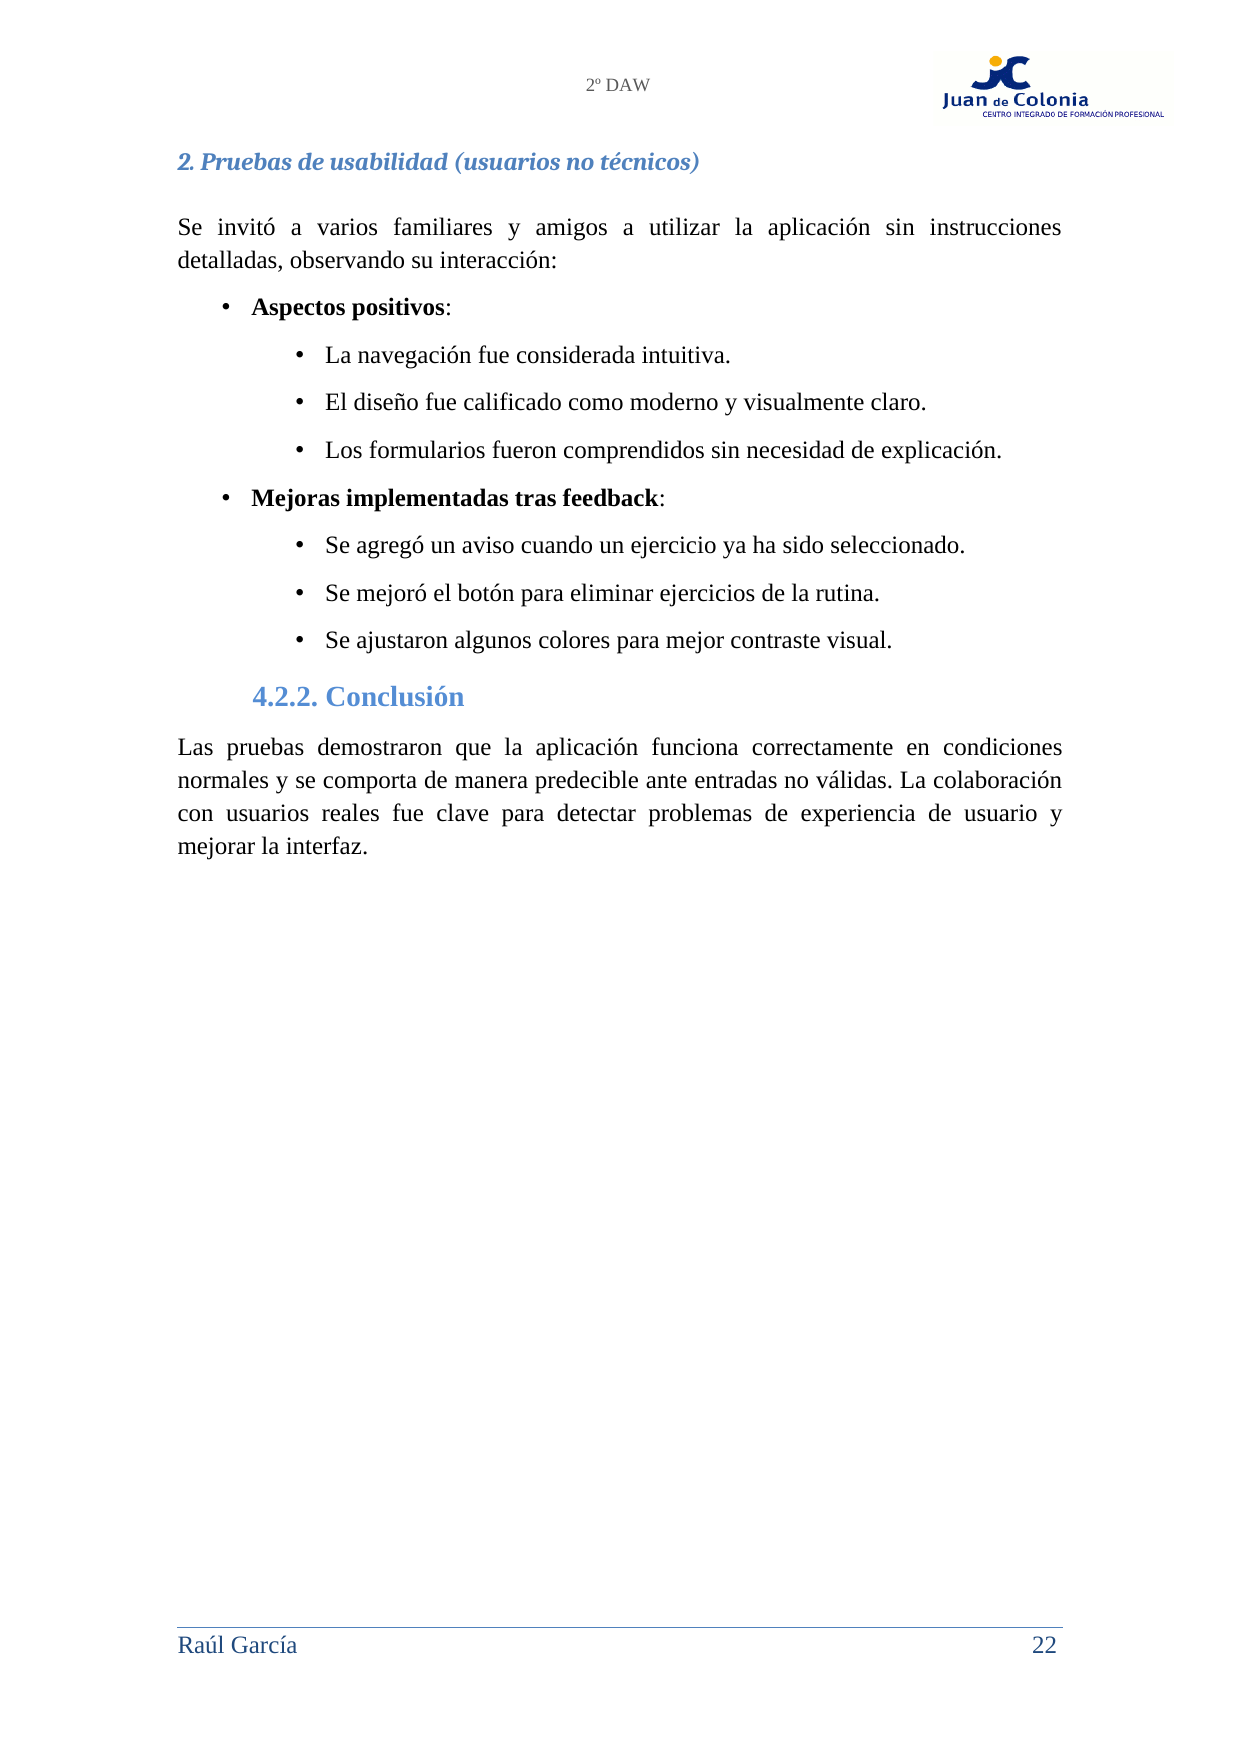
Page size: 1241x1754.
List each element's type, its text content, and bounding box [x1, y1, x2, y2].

subtitle 2. Pruebas de usabilidad (usuarios no técnicos) [177, 148, 1063, 176]
subtitle Conclusión [252, 679, 1063, 713]
list Los formularios fueron comprendidos sin necesidad de explicación. [295, 435, 1063, 464]
list Se mejoró el botón para eliminar ejercicios de la rutina. [295, 578, 1063, 607]
list El diseño fue calificado como moderno y visualmente claro. [295, 387, 1063, 416]
picture [933, 51, 1175, 126]
list Aspectos positivos: [222, 292, 1063, 321]
list Se ajustaron algunos colores para mejor contraste visual. [295, 626, 1063, 654]
list La navegación fue considerada intuitiva. [295, 340, 1063, 369]
list Se agregó un aviso cuando un ejercicio ya ha sido seleccionado. [295, 530, 1063, 559]
text Se invitó a varios familiares y amigos a utilizar la aplicación sin instrucciones detalladas, observando su interacción: [177, 212, 1063, 273]
list Mejoras implementadas tras feedback: [222, 483, 1063, 511]
text Las pruebas demostraron que la aplicación funciona correctamente en condiciones normales y se comporta de manera predecible ante entradas no válidas. La colaboración con usuarios reales fue clave para detectar problemas de experiencia de usuario y mejorar la interfaz. [177, 732, 1063, 860]
